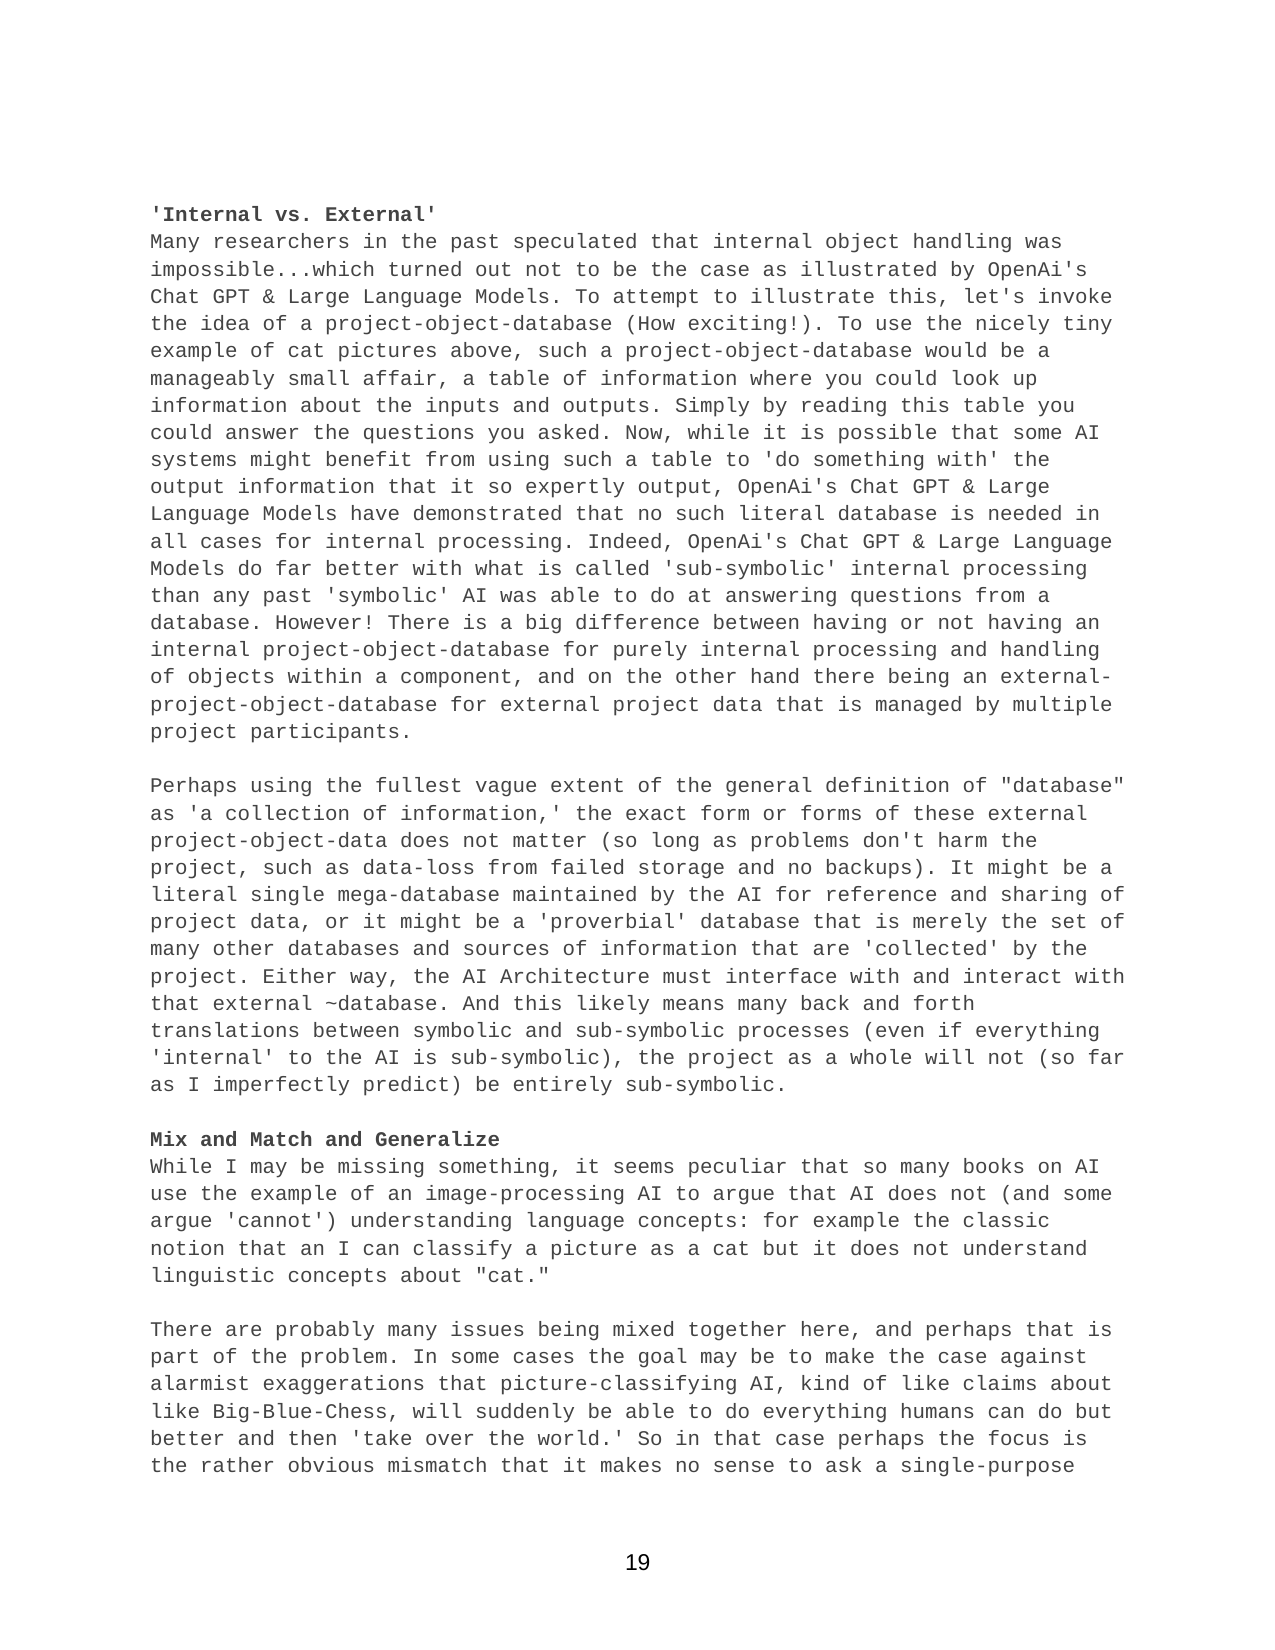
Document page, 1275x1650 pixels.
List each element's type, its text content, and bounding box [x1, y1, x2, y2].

text 'Internal vs. External' [150, 204, 1125, 228]
text Mix and Match and Generalize [150, 1129, 1125, 1152]
text While I may be missing something, it seems peculiar that so many books on AI use the example of an image-processing AI to argue that AI does not (and some argue 'cannot') understanding language concepts: for example the classic notion that an I can classify a picture as a cat but it does not understand linguistic concepts about "cat." [150, 1156, 1125, 1288]
text Many researchers in the past speculated that internal object handling was impossible...which turned out not to be the case as illustrated by OpenAi's Chat GPT & Large Language Models. To attempt to illustrate this, let's invoke the idea of a project-object-database (How exciting!). To use the nicely tiny example of cat pictures above, such a project-object-database would be a manageably small affair, a table of information where you could look up information about the inputs and outputs. Simply by reading this table you could answer the questions you asked. Now, while it is possible that some AI systems might benefit from using such a table to 'do something with' the output information that it so expertly output, OpenAi's Chat GPT & Large Language Models have demonstrated that no such literal database is needed in all cases for internal processing. Indeed, OpenAi's Chat GPT & Large Language Models do far better with what is called 'sub-symbolic' internal processing than any past 'symbolic' AI was able to do at answering questions from a database. However! There is a big difference between having or not having an internal project-object-database for purely internal processing and handling of objects within a component, and on the other hand there being an external-project-object-database for external project data that is managed by multiple project participants. [150, 232, 1125, 744]
text There are probably many issues being mixed together here, and perhaps that is part of the problem. In some cases the goal may be to make the case against alarmist exaggerations that picture-classifying AI, kind of like claims about like Big-Blue-Chess, will suddenly be able to do everything humans can do but better and then 'take over the world.' So in that case perhaps the focus is the rather obvious mismatch that it makes no sense to ask a single-purpose [150, 1319, 1125, 1479]
text Perhaps using the fullest vague extent of the general definition of "database" as 'a collection of information,' the exact form or forms of these external project-object-data does not matter (so long as problems don't harm the project, such as data-loss from failed storage and no backups). It might be a literal single mega-database maintained by the AI for reference and sharing of project data, or it might be a 'proverbial' database that is merely the set of many other databases and sources of information that are 'collected' by the project. Either way, the AI Architecture must interface with and interact with that external ~database. And this likely means many back and forth translations between symbolic and sub-symbolic processes (even if everything 'internal' to the AI is sub-symbolic), the project as a whole will not (so far as I imperfectly predict) be entirely sub-symbolic. [150, 775, 1125, 1098]
